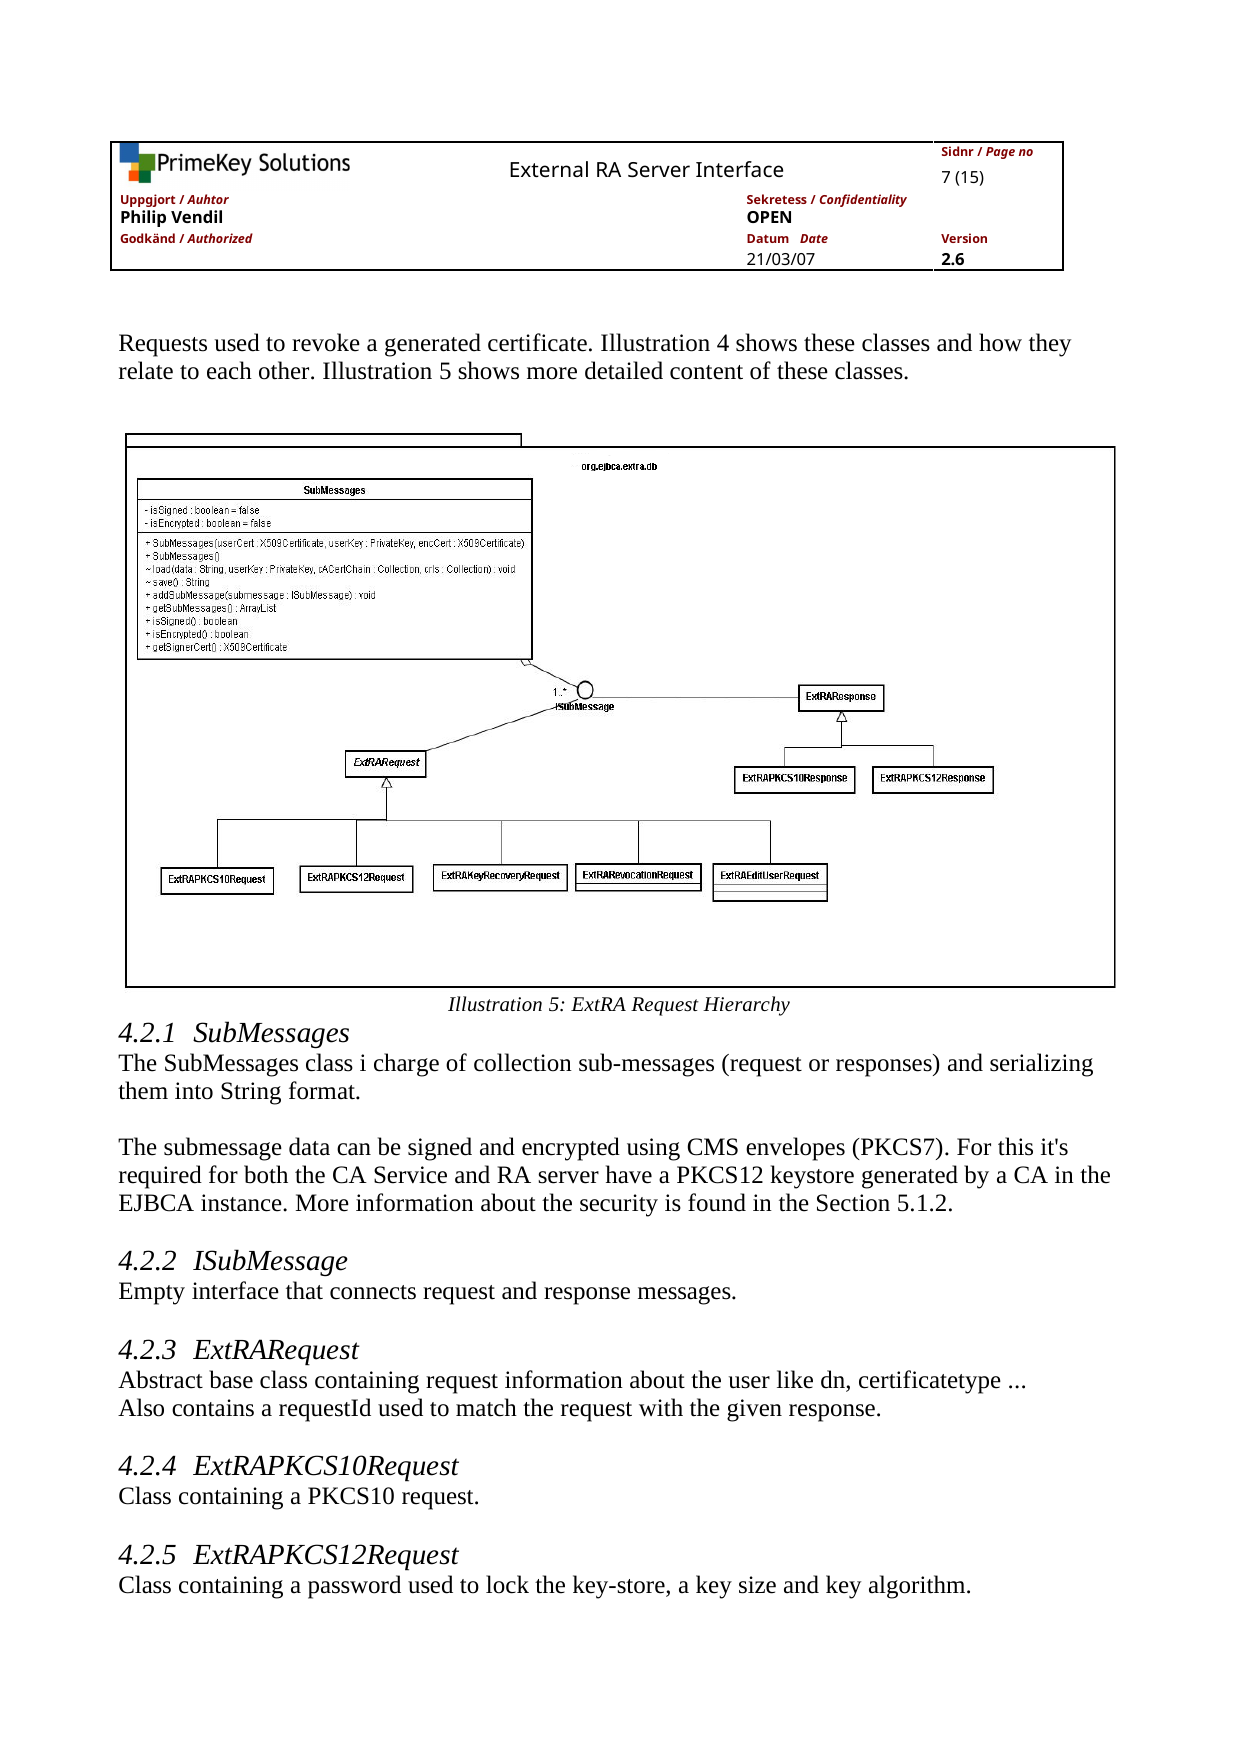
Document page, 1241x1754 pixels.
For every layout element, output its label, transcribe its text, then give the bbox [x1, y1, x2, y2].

text Class containing a PKCS10 request. [118, 1482, 1122, 1510]
text Requests used to revoke a generated certificate. Illustration 4 shows these classes and how they relate to each other. Illustration 5 shows more detailed content of these classes. [118, 329, 1122, 385]
subtitle [118, 413, 1122, 425]
text Also contains a requestId used to match the request with the given response. [118, 1394, 1122, 1450]
subtitle ISubMessage [118, 1245, 1122, 1277]
subtitle ExtRAPKCS12Request [118, 1538, 1122, 1571]
subtitle ExtRARequest [118, 1333, 1122, 1366]
subtitle SubMessages [118, 1016, 1122, 1048]
text Illustration 5: ExtRA Request Hierarchy [118, 993, 1122, 1016]
text Class containing a password used to lock the key-store, a key size and key algorithm. [118, 1571, 1122, 1599]
text Empty interface that connects request and response messages. [118, 1277, 1122, 1305]
subtitle ExtRAPKCS10Request [118, 1450, 1122, 1482]
text The SubMessages class i charge of collection sub-messages (request or responses) and serializing them into String format. [118, 1048, 1122, 1104]
text Abstract base class containing request information about the user like dn, certificatetype ... [118, 1366, 1122, 1394]
text The submessage data can be signed and encrypted using CMS envelopes (PKCS7). For this it's required for both the CA Service and RA server have a PKCS12 keystore generated by a CA in the EJBCA instance. More information about the security is found in the Section 5.1.2. [118, 1133, 1122, 1217]
